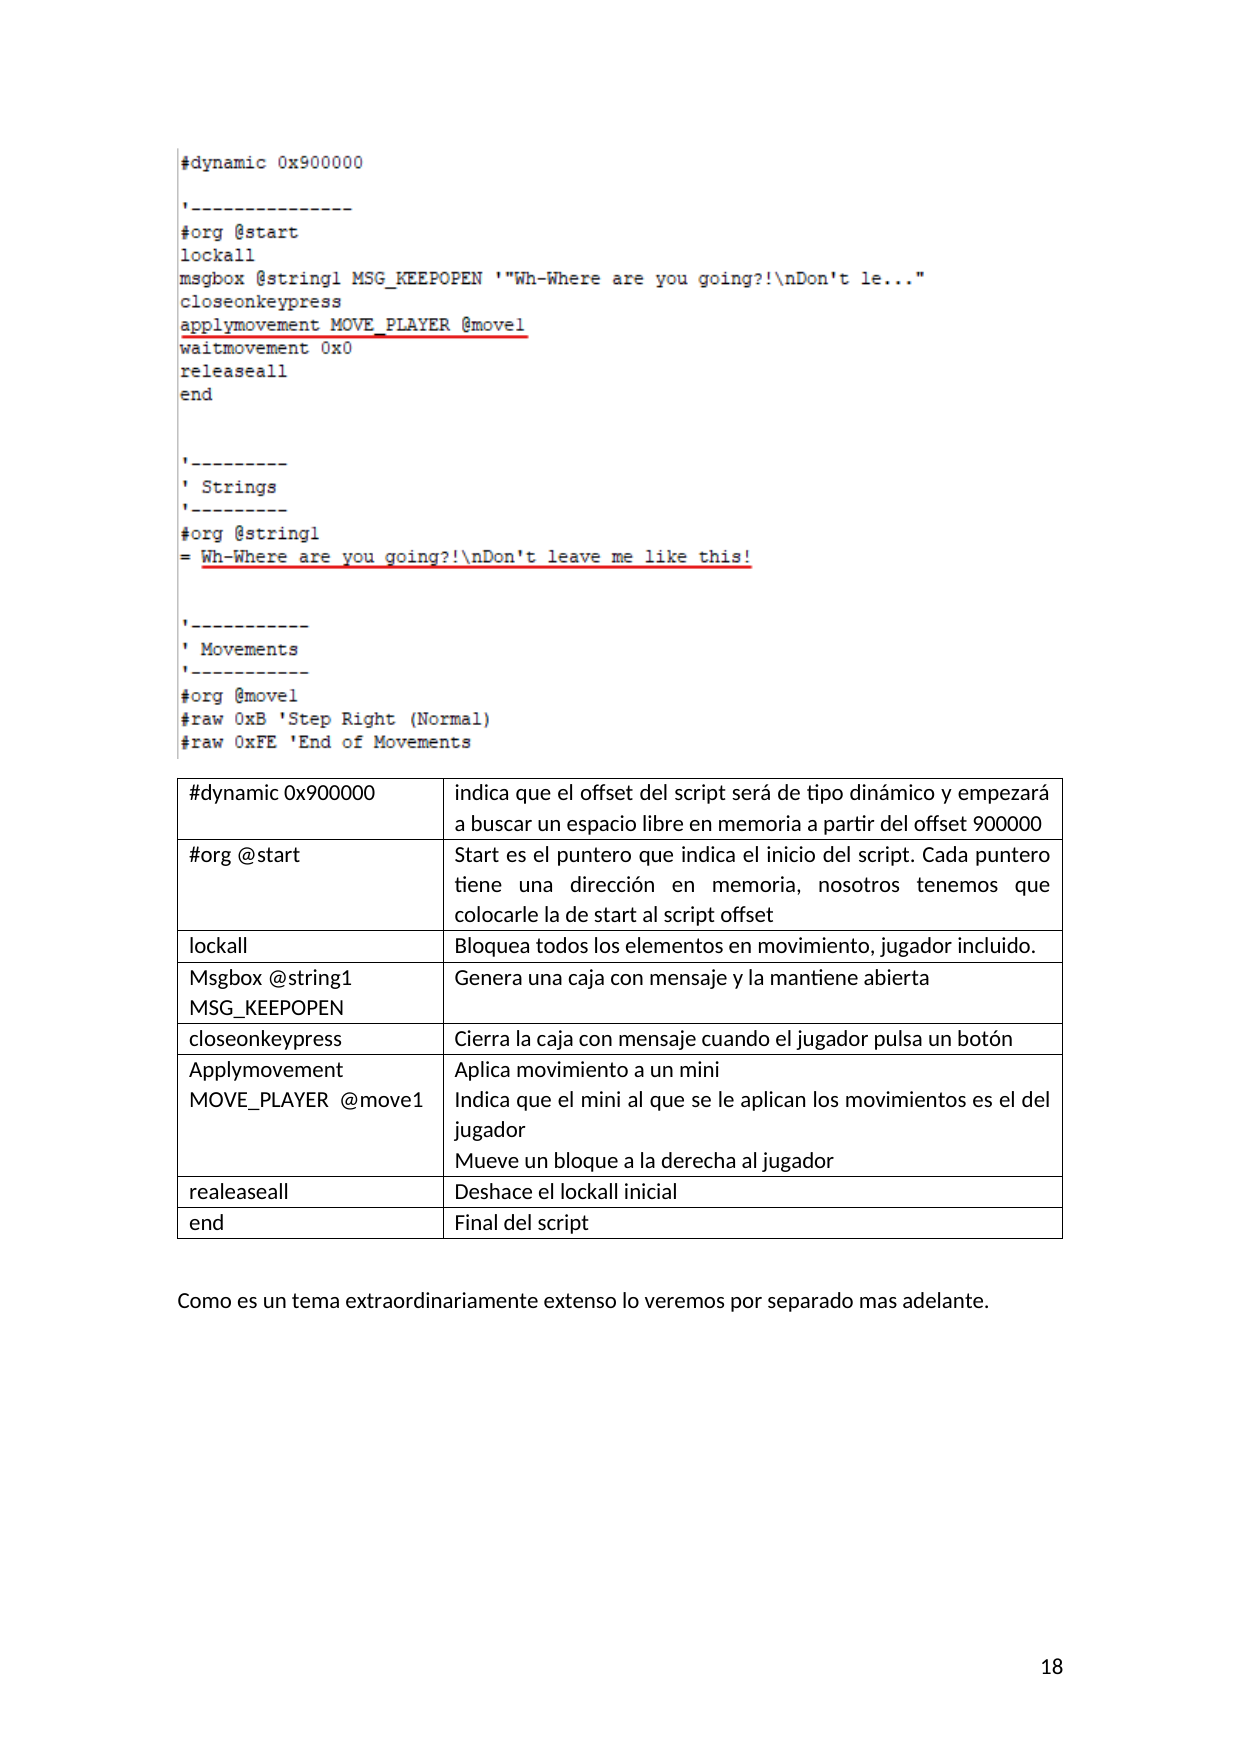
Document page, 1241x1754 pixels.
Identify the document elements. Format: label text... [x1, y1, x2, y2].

table_cell Deshace el lockall inicial [444, 1177, 1062, 1207]
table_header indica que el offset del script será de tipo dinámico y empezará a buscar un espacio libre en memoria a partir del offset 900000 [444, 779, 1062, 839]
table_cell #org @start [178, 840, 443, 930]
table_cell Cierra la caja con mensaje cuando el jugador pulsa un botón [444, 1024, 1062, 1054]
table_cell Bloquea todos los elementos en movimiento, jugador incluido. [444, 931, 1062, 962]
table_cell Aplica movimiento a un mini Indica que el mini al que se le aplican los movimientos es el del jugador Mueve un bloque a la derecha al jugador [444, 1055, 1062, 1176]
table_header #dynamic 0x900000 [178, 779, 443, 839]
text Como es un tema extraordinariamente extenso lo veremos por separado mas adelante. [177, 1286, 1063, 1314]
table_cell Start es el puntero que indica el inicio del script. Cada puntero tiene una dirección en memoria, nosotros tenemos que colocarle la de start al script offset [444, 840, 1062, 930]
table_cell Genera una caja con mensaje y la mantiene abierta [444, 963, 1062, 1023]
table_cell Applymovement MOVE_PLAYER @move1 [178, 1055, 443, 1176]
table_cell realeaseall [178, 1177, 443, 1207]
picture [177, 147, 941, 759]
table_cell lockall [178, 931, 443, 962]
table_cell Final del script [444, 1208, 1062, 1238]
table_cell end [178, 1208, 443, 1238]
table_cell Msgbox @string1 MSG_KEEPOPEN [178, 963, 443, 1023]
table_cell closeonkeypress [178, 1024, 443, 1054]
